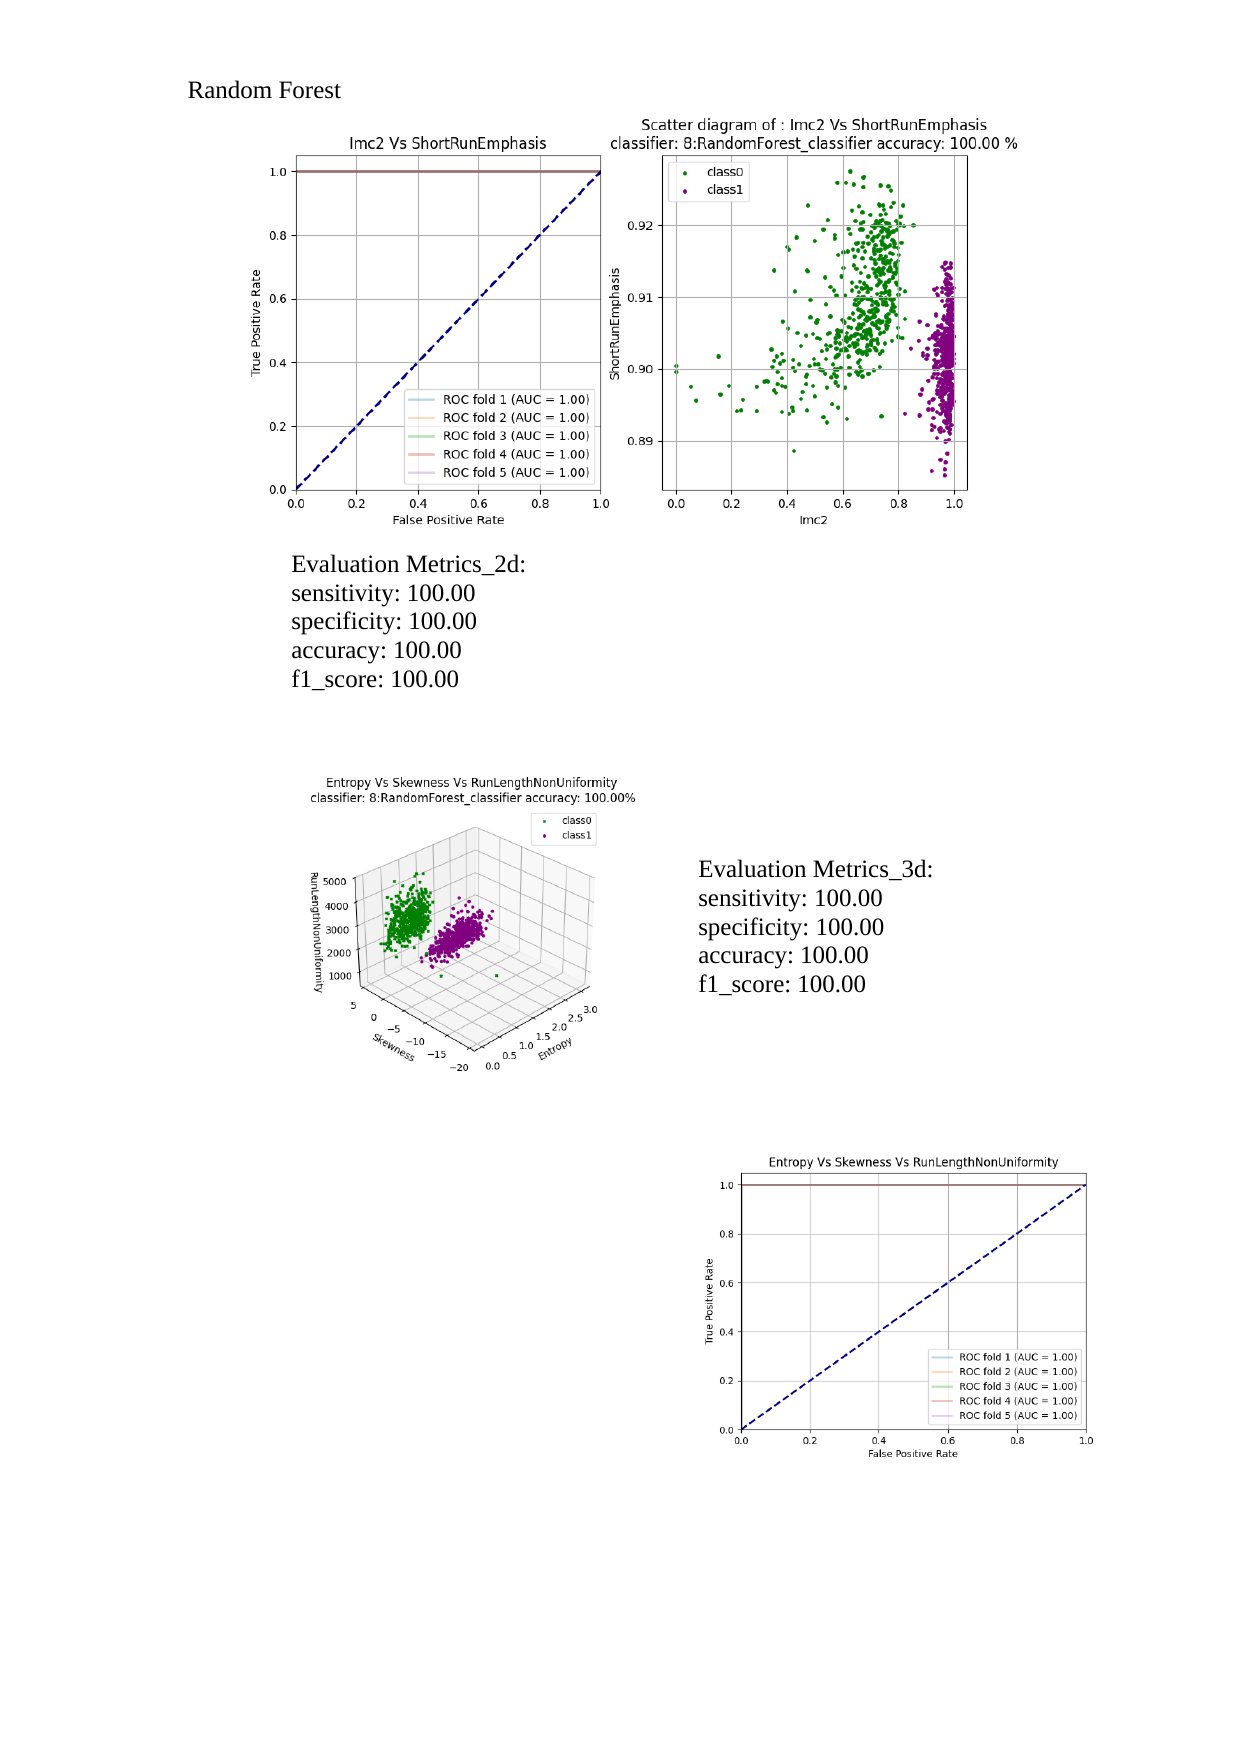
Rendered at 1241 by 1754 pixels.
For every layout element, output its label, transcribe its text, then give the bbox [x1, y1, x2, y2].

picture [187, 103, 1053, 537]
picture [685, 1132, 1130, 1466]
picture [242, 767, 689, 1102]
text Random Forest [187, 75, 1053, 103]
